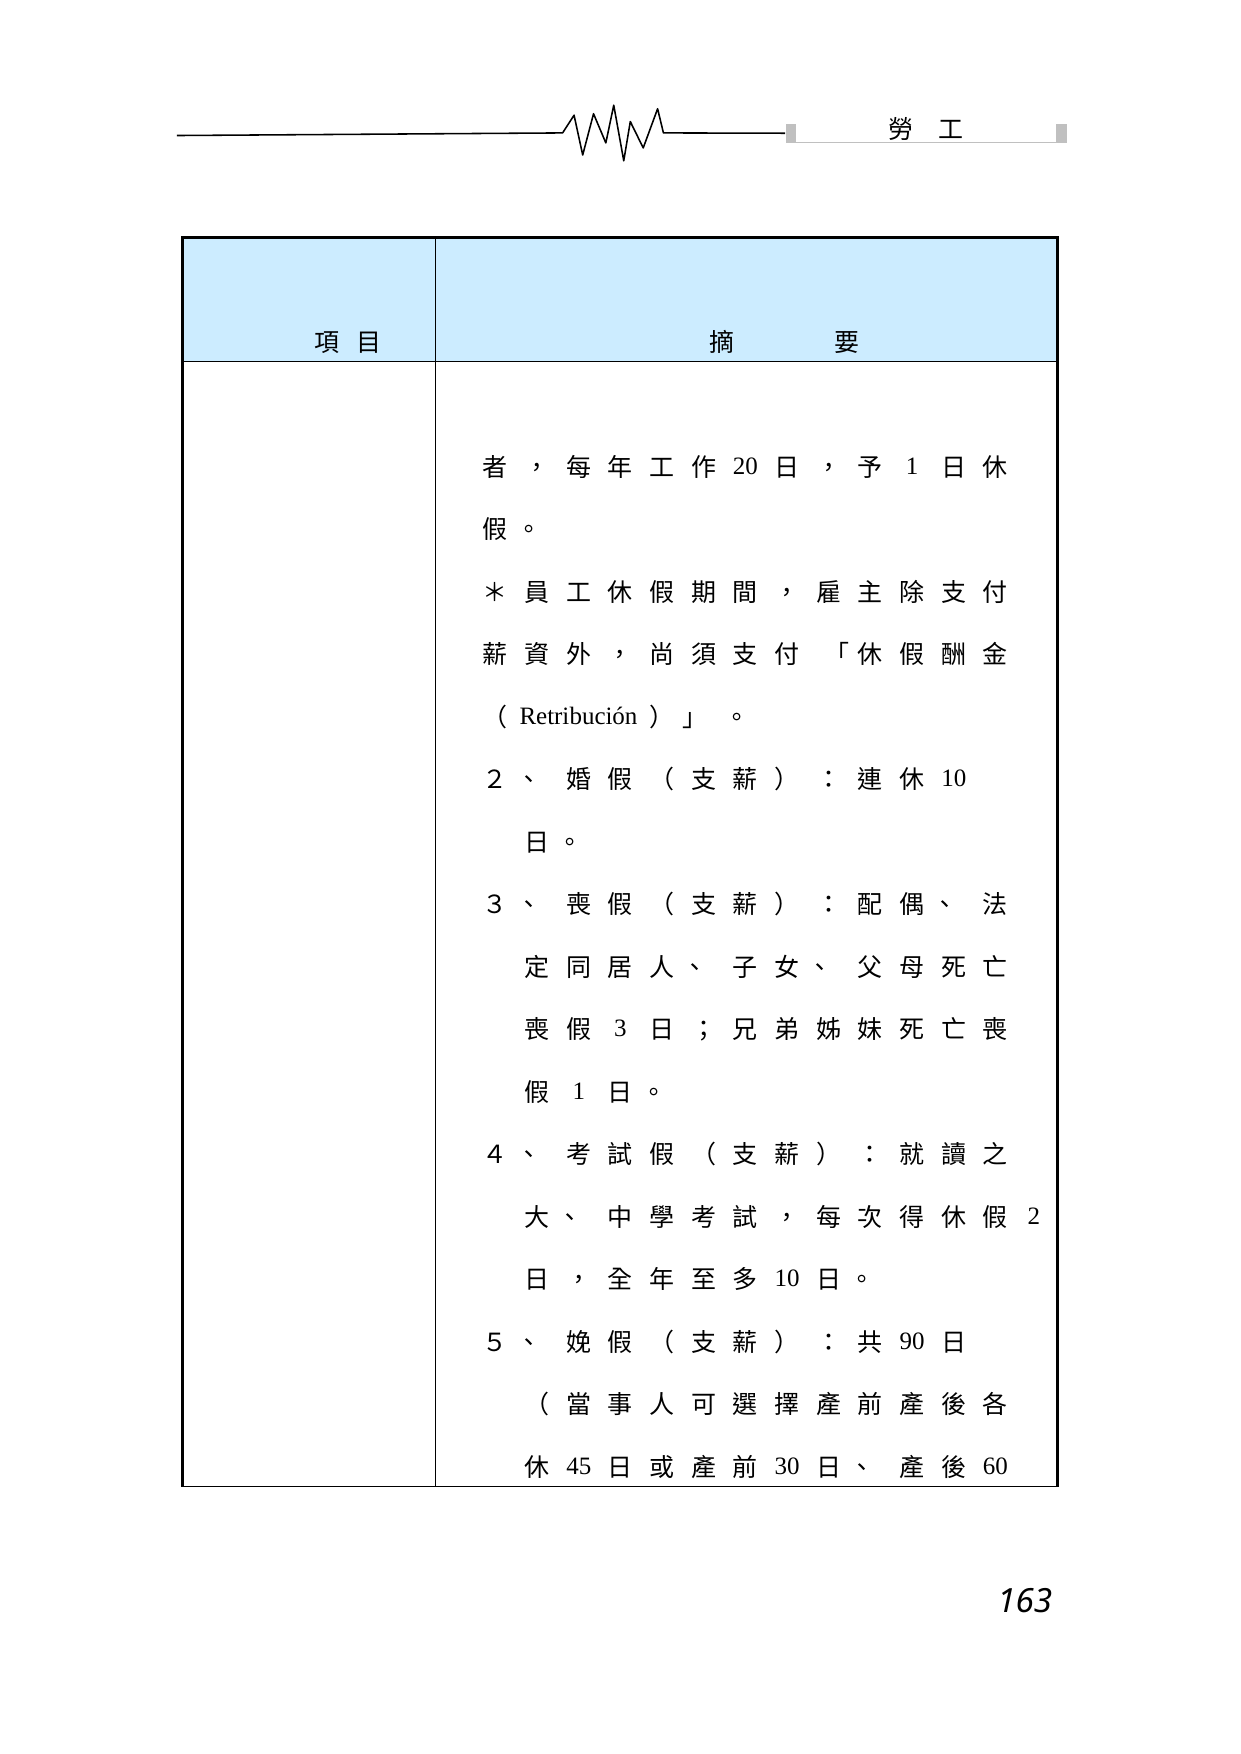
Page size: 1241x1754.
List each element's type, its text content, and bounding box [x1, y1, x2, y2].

table_cell [184, 362, 435, 1486]
table_header 摘 要 [436, 239, 1056, 361]
table_cell 者，每年工作20日，予1日休假。 ＊員工休假期間，雇主除支付薪資外，尚須支付「休假酬金（Retribución）」。 ２、婚假（支薪）：連休10日。 ３、喪假（支薪）：配偶、法定同居人、子女、父母死亡喪假3日；兄弟姊妹死亡喪假1日。 ４、考試假（支薪）：就讀之大、中學考試，每次得休假2日，全年至多10日。 ５、娩假（支薪）：共90日（當事人可選擇產前產後各休45日或產前30日、產後60 [436, 362, 1056, 1486]
table_header 項目 [184, 239, 435, 361]
